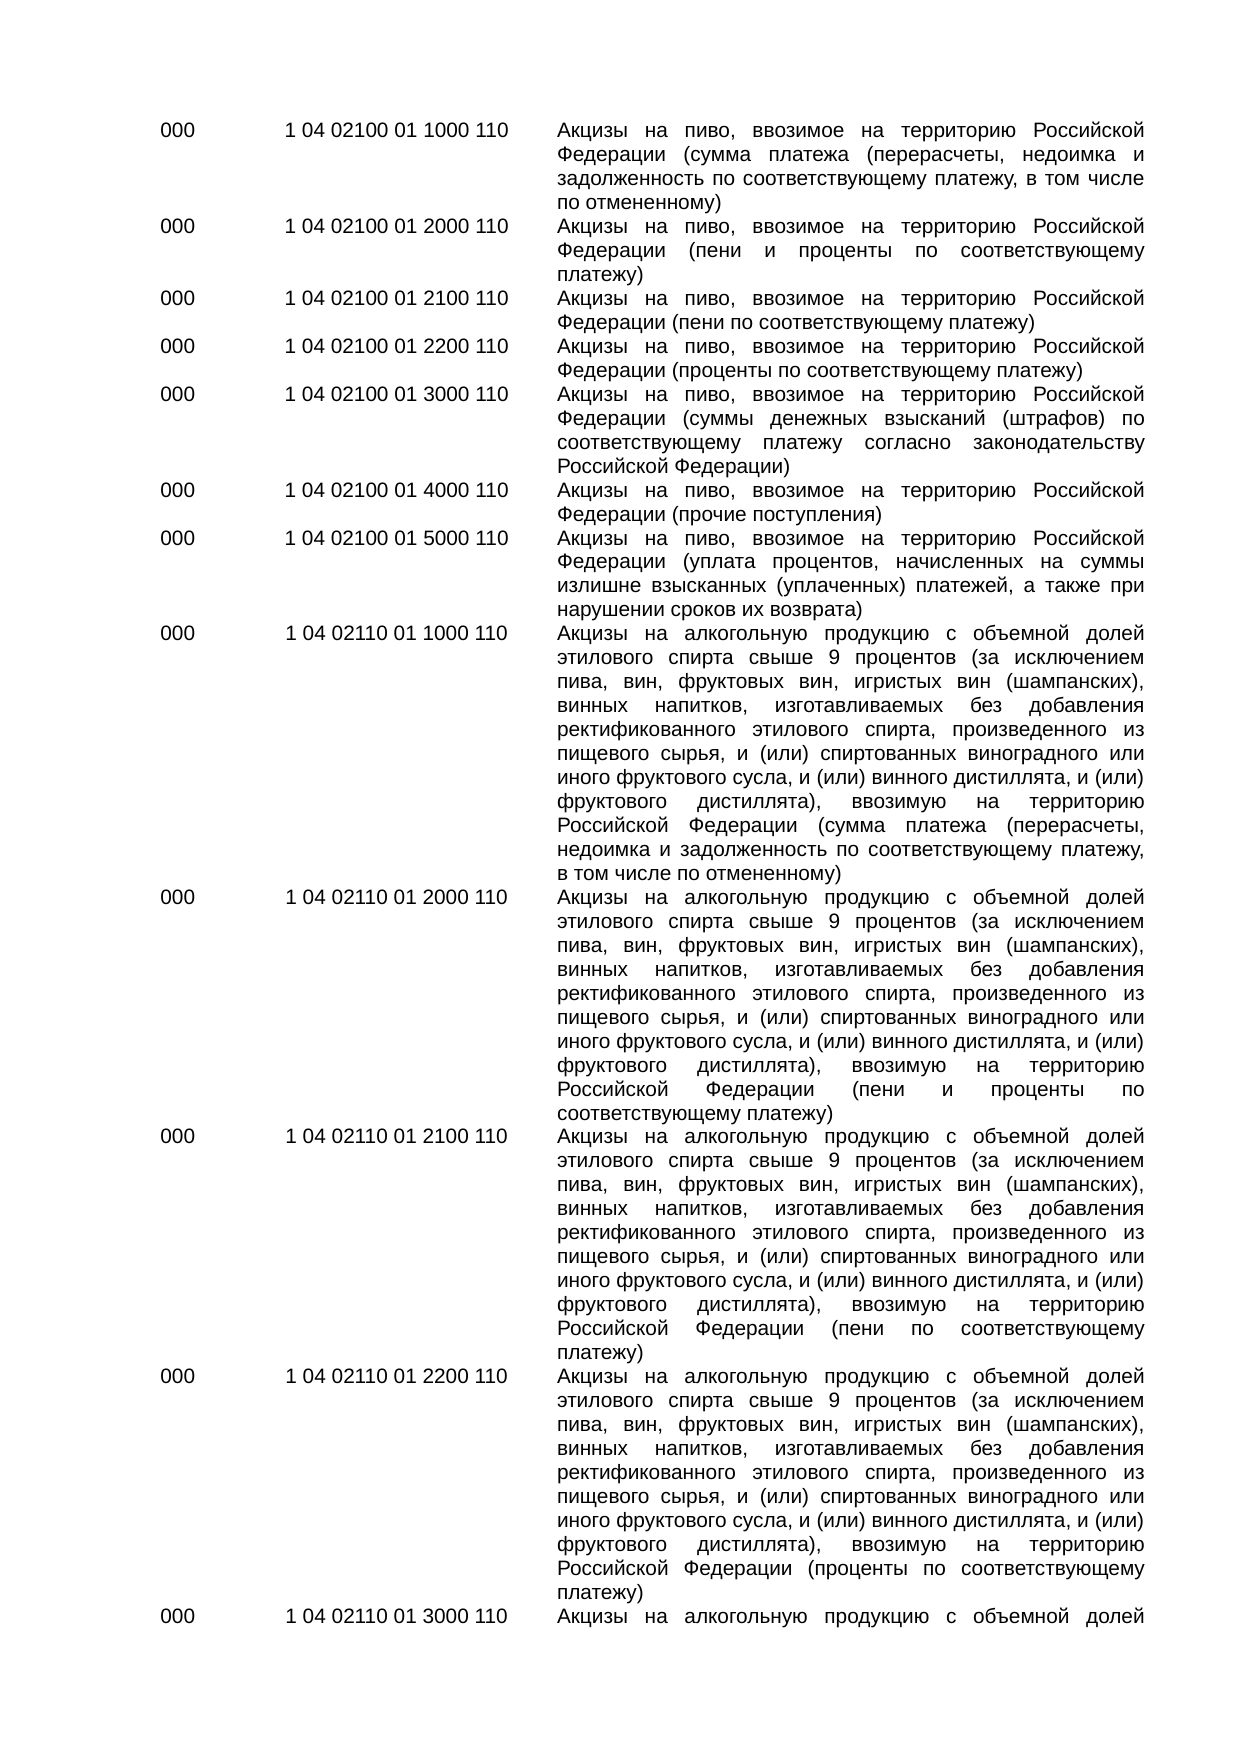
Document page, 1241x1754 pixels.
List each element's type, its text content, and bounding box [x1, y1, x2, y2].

table_cell Акцизы на алкогольную продукцию с объемной долей этилового спирта свыше 9 процентов (за исключением пива, вин, фруктовых вин, игристых вин (шампанских), винных напитков, изготавливаемых без добавления ректификованного этилового спирта, произведенного из пищевого сырья, и (или) спиртованных виноградного или иного фруктового сусла, и (или) винного дистиллята, и (или) фруктового дистиллята), ввозимую на территорию Российской Федерации (пени по соответствующему платежу) [556, 1124, 1146, 1364]
table_cell 1 04 02110 01 3000 110 [237, 1604, 556, 1627]
table_cell Акцизы на алкогольную продукцию с объемной долей этилового спирта свыше 9 процентов (за исключением пива, вин, фруктовых вин, игристых вин (шампанских), винных напитков, изготавливаемых без добавления ректификованного этилового спирта, произведенного из пищевого сырья, и (или) спиртованных виноградного или иного фруктового сусла, и (или) винного дистиллята, и (или) фруктового дистиллята), ввозимую на территорию Российской Федерации (пени и проценты по соответствующему платежу) [556, 885, 1146, 1124]
table_cell 000 [118, 478, 237, 525]
table_cell 1 04 02100 01 5000 110 [237, 525, 556, 621]
table_cell 000 [118, 525, 237, 621]
table_cell 1 04 02100 01 3000 110 [237, 382, 556, 477]
table_cell 000 [118, 1124, 237, 1364]
table_cell Акцизы на пиво, ввозимое на территорию Российской Федерации (сумма платежа (перерасчеты, недоимка и задолженность по соответствующему платежу, в том числе по отмененному) [556, 118, 1146, 214]
table_cell 000 [118, 334, 237, 382]
table_cell 1 04 02100 01 2200 110 [237, 334, 556, 382]
table_cell Акцизы на алкогольную продукцию с объемной долей этилового спирта свыше 9 процентов (за исключением пива, вин, фруктовых вин, игристых вин (шампанских), винных напитков, изготавливаемых без добавления ректификованного этилового спирта, произведенного из пищевого сырья, и (или) спиртованных виноградного или иного фруктового сусла, и (или) винного дистиллята, и (или) фруктового дистиллята), ввозимую на территорию Российской Федерации (сумма платежа (перерасчеты, недоимка и задолженность по соответствующему платежу, в том числе по отмененному) [556, 621, 1146, 885]
table_cell 1 04 02110 01 2000 110 [237, 885, 556, 1124]
table_cell 1 04 02100 01 2000 110 [237, 214, 556, 286]
table_cell Акцизы на пиво, ввозимое на территорию Российской Федерации (пени по соответствующему платежу) [556, 286, 1146, 334]
table_cell 000 [118, 214, 237, 286]
table_cell Акцизы на алкогольную продукцию с объемной долей [556, 1604, 1146, 1627]
table_cell 000 [118, 1604, 237, 1627]
table_cell 1 04 02100 01 4000 110 [237, 478, 556, 525]
table_cell 1 04 02110 01 2200 110 [237, 1364, 556, 1603]
table_cell Акцизы на пиво, ввозимое на территорию Российской Федерации (проценты по соответствующему платежу) [556, 334, 1146, 382]
table_cell 000 [118, 1364, 237, 1603]
table_cell Акцизы на пиво, ввозимое на территорию Российской Федерации (суммы денежных взысканий (штрафов) по соответствующему платежу согласно законодательству Российской Федерации) [556, 382, 1146, 477]
table_cell 000 [118, 286, 237, 334]
table_cell 000 [118, 118, 237, 214]
table_cell 1 04 02110 01 2100 110 [237, 1124, 556, 1364]
table_cell 1 04 02100 01 2100 110 [237, 286, 556, 334]
table_cell Акцизы на алкогольную продукцию с объемной долей этилового спирта свыше 9 процентов (за исключением пива, вин, фруктовых вин, игристых вин (шампанских), винных напитков, изготавливаемых без добавления ректификованного этилового спирта, произведенного из пищевого сырья, и (или) спиртованных виноградного или иного фруктового сусла, и (или) винного дистиллята, и (или) фруктового дистиллята), ввозимую на территорию Российской Федерации (проценты по соответствующему платежу) [556, 1364, 1146, 1603]
table_cell 1 04 02100 01 1000 110 [237, 118, 556, 214]
table_cell Акцизы на пиво, ввозимое на территорию Российской Федерации (прочие поступления) [556, 478, 1146, 525]
table_cell 000 [118, 885, 237, 1124]
table_cell 000 [118, 382, 237, 477]
table_cell Акцизы на пиво, ввозимое на территорию Российской Федерации (пени и проценты по соответствующему платежу) [556, 214, 1146, 286]
table_cell 1 04 02110 01 1000 110 [237, 621, 556, 885]
table_cell 000 [118, 621, 237, 885]
table_cell Акцизы на пиво, ввозимое на территорию Российской Федерации (уплата процентов, начисленных на суммы излишне взысканных (уплаченных) платежей, а также при нарушении сроков их возврата) [556, 525, 1146, 621]
